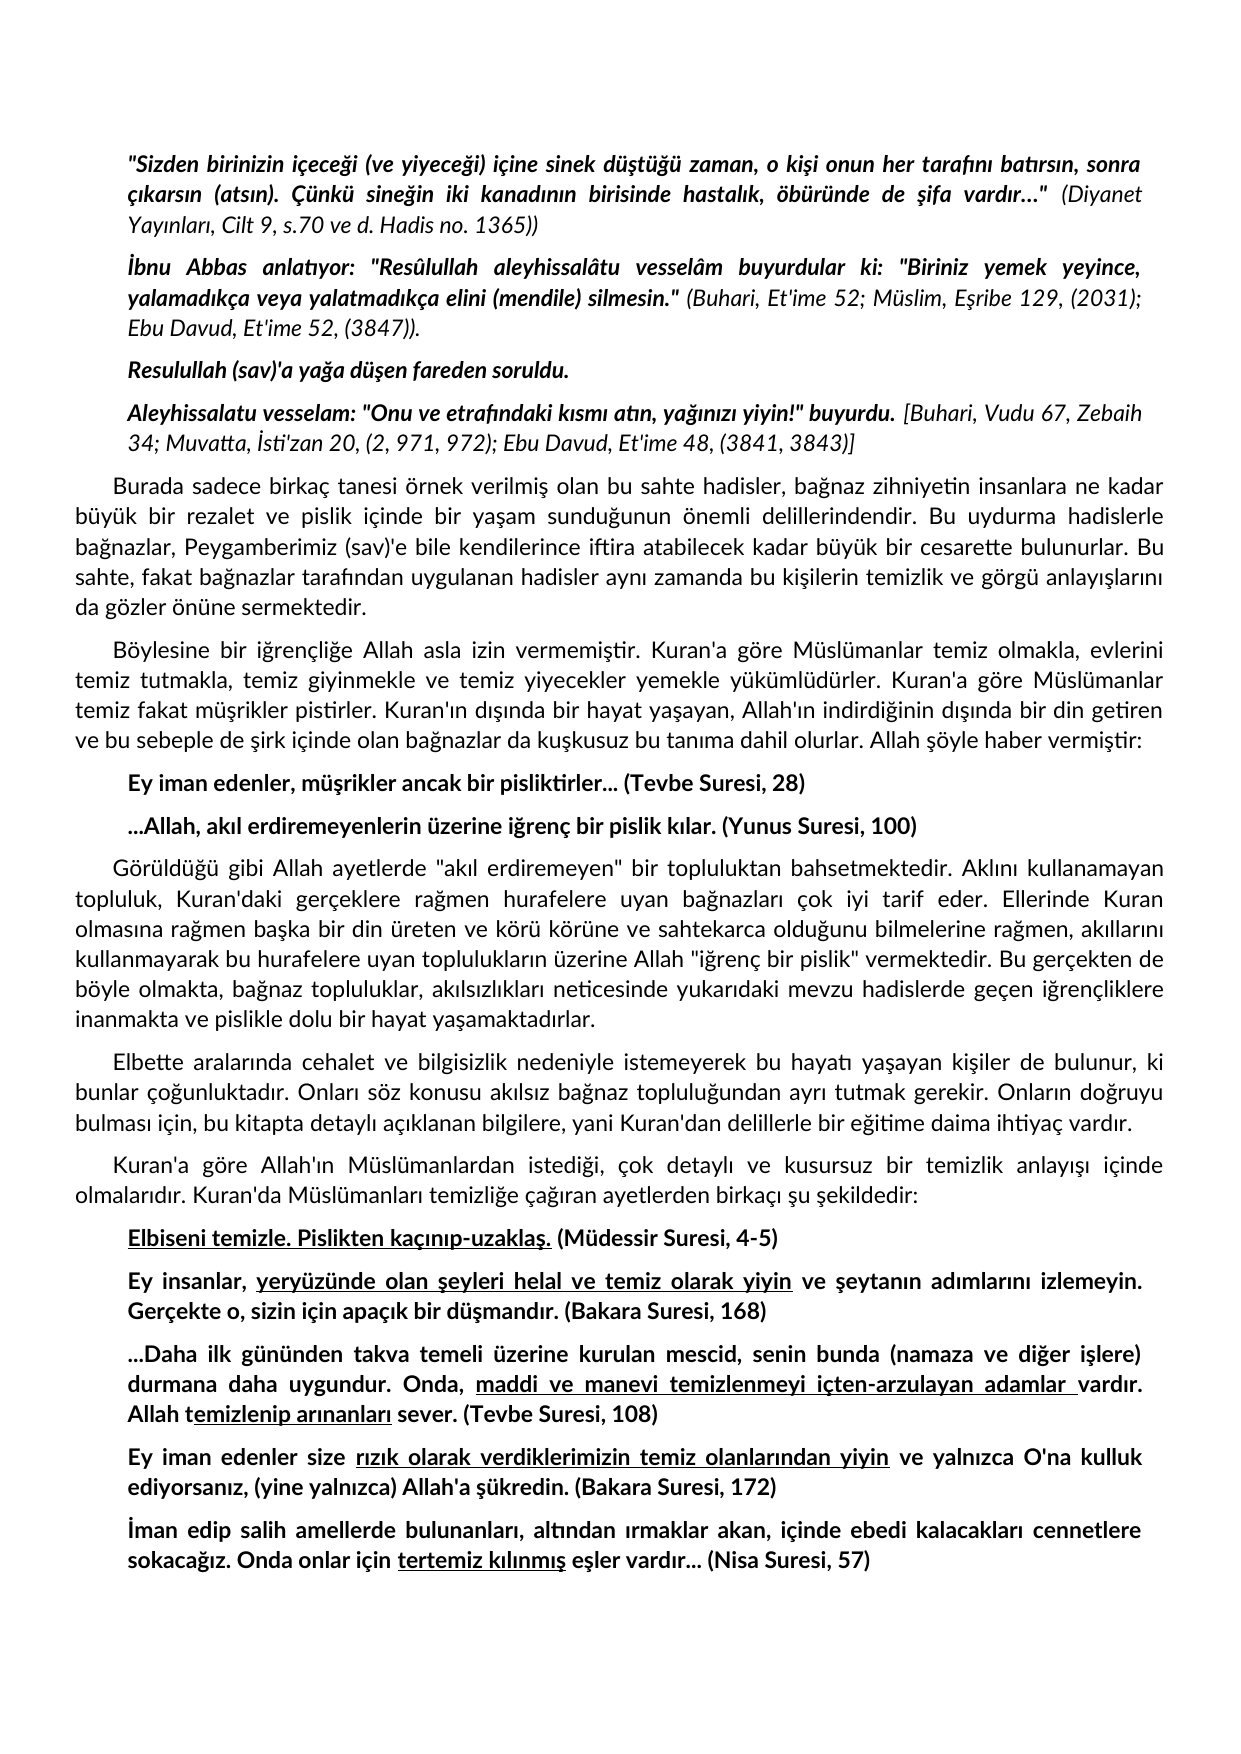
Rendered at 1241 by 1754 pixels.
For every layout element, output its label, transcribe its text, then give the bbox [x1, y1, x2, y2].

text Ey insanlar, yeryüzünde olan şeyleri helal ve temiz olarak yiyin ve şeytanın adımlarını izlemeyin. Gerçekte o, sizin için apaçık bir düşmandır. (Bakara Suresi, 168) [127, 1267, 1143, 1324]
text "Sizden birinizin içeceği (ve yiyeceği) içine sinek düştüğü zaman, o kişi onun her tarafını batırsın, sonra çıkarsın (atsın). Çünkü sineğin iki kanadının birisinde hastalık, öbüründe de şifa vardır…" (Diyanet Yayınları, Cilt 9, s.70 ve d. Hadis no. 1365)) [127, 150, 1143, 238]
text ...Allah, akıl erdiremeyenlerin üzerine iğrenç bir pislik kılar. (Yunus Suresi, 100) [127, 811, 1143, 839]
text Ey iman edenler size rızık olarak verdiklerimizin temiz olanlarından yiyin ve yalnızca O'na kulluk ediyorsanız, (yine yalnızca) Allah'a şükredin. (Bakara Suresi, 172) [127, 1443, 1143, 1500]
text Elbiseni temizle. Pislikten kaçınıp-uzaklaş. (Müdessir Suresi, 4-5) [127, 1224, 1143, 1251]
text Görüldüğü gibi Allah ayetlerde "akıl erdiremeyen" bir topluluktan bahsetmektedir. Aklını kullanamayan topluluk, Kuran'daki gerçeklere rağmen hurafelere uyan bağnazları çok iyi tarif eder. Ellerinde Kuran olmasına rağmen başka bir din üreten ve körü körüne ve sahtekarca olduğunu bilmelerine rağmen, akıllarını kullanmayarak bu hurafelere uyan toplulukların üzerine Allah "iğrenç bir pislik" vermektedir. Bu gerçekten de böyle olmakta, bağnaz topluluklar, akılsızlıkları neticesinde yukarıdaki mevzu hadislerde geçen iğrençliklere inanmakta ve pislikle dolu bir hayat yaşamaktadırlar. [75, 854, 1165, 1033]
text Resulullah (sav)'a yağa düşen fareden soruldu. [127, 356, 1143, 384]
text Böylesine bir iğrençliğe Allah asla izin vermemiştir. Kuran'a göre Müslümanlar temiz olmakla, evlerini temiz tutmakla, temiz giyinmekle ve temiz yiyecekler yemekle yükümlüdürler. Kuran'a göre Müslümanlar temiz fakat müşrikler pistirler. Kuran'ın dışında bir hayat yaşayan, Allah'ın indirdiğinin dışında bir din getiren ve bu sebeple de şirk içinde olan bağnazlar da kuşkusuz bu tanıma dahil olurlar. Allah şöyle haber vermiştir: [75, 635, 1165, 753]
text Aleyhissalatu vesselam: "Onu ve etrafındaki kısmı atın, yağınızı yiyin!" buyurdu. [Buhari, Vudu 67, Zebaih 34; Muvatta, İsti'zan 20, (2, 971, 972); Ebu Davud, Et'ime 48, (3841, 3843)] [127, 399, 1143, 457]
text İman edip salih amellerde bulunanları, altından ırmaklar akan, içinde ebedi kalacakları cennetlere sokacağız. Onda onlar için tertemiz kılınmış eşler vardır... (Nisa Suresi, 57) [127, 1516, 1143, 1573]
text Elbette aralarında cehalet ve bilgisizlik nedeniyle istemeyerek bu hayatı yaşayan kişiler de bulunur, ki bunlar çoğunluktadır. Onları söz konusu akılsız bağnaz topluluğundan ayrı tutmak gerekir. Onların doğruyu bulması için, bu kitapta detaylı açıklanan bilgilere, yani Kuran'dan delillerle bir eğitime daima ihtiyaç vardır. [75, 1048, 1165, 1136]
text Ey iman edenler, müşrikler ancak bir pisliktirler... (Tevbe Suresi, 28) [127, 769, 1143, 796]
text İbnu Abbas anlatıyor: "Resûlullah aleyhissalâtu vesselâm buyurdular ki: "Biriniz yemek yeyince, yalamadıkça veya yalatmadıkça elini (mendile) silmesin." (Buhari, Et'ime 52; Müslim, Eşribe 129, (2031); Ebu Davud, Et'ime 52, (3847)). [127, 253, 1143, 341]
text Kuran'a göre Allah'ın Müslümanlardan istediği, çok detaylı ve kusursuz bir temizlik anlayışı içinde olmalarıdır. Kuran'da Müslümanları temizliğe çağıran ayetlerden birkaçı şu şekildedir: [75, 1151, 1165, 1209]
text ...Daha ilk gününden takva temeli üzerine kurulan mescid, senin bunda (namaza ve diğer işlere) durmana daha uygundur. Onda, maddi ve manevi temizlenmeyi içten-arzulayan adamlar vardır. Allah temizlenip arınanları sever. (Tevbe Suresi, 108) [127, 1339, 1143, 1427]
text Burada sadece birkaç tanesi örnek verilmiş olan bu sahte hadisler, bağnaz zihniyetin insanlara ne kadar büyük bir rezalet ve pislik içinde bir yaşam sunduğunun önemli delillerindendir. Bu uydurma hadislerle bağnazlar, Peygamberimiz (sav)'e bile kendilerince iftira atabilecek kadar büyük bir cesarette bulunurlar. Bu sahte, fakat bağnazlar tarafından uygulanan hadisler aynı zamanda bu kişilerin temizlik ve görgü anlayışlarını da gözler önüne sermektedir. [75, 472, 1165, 620]
